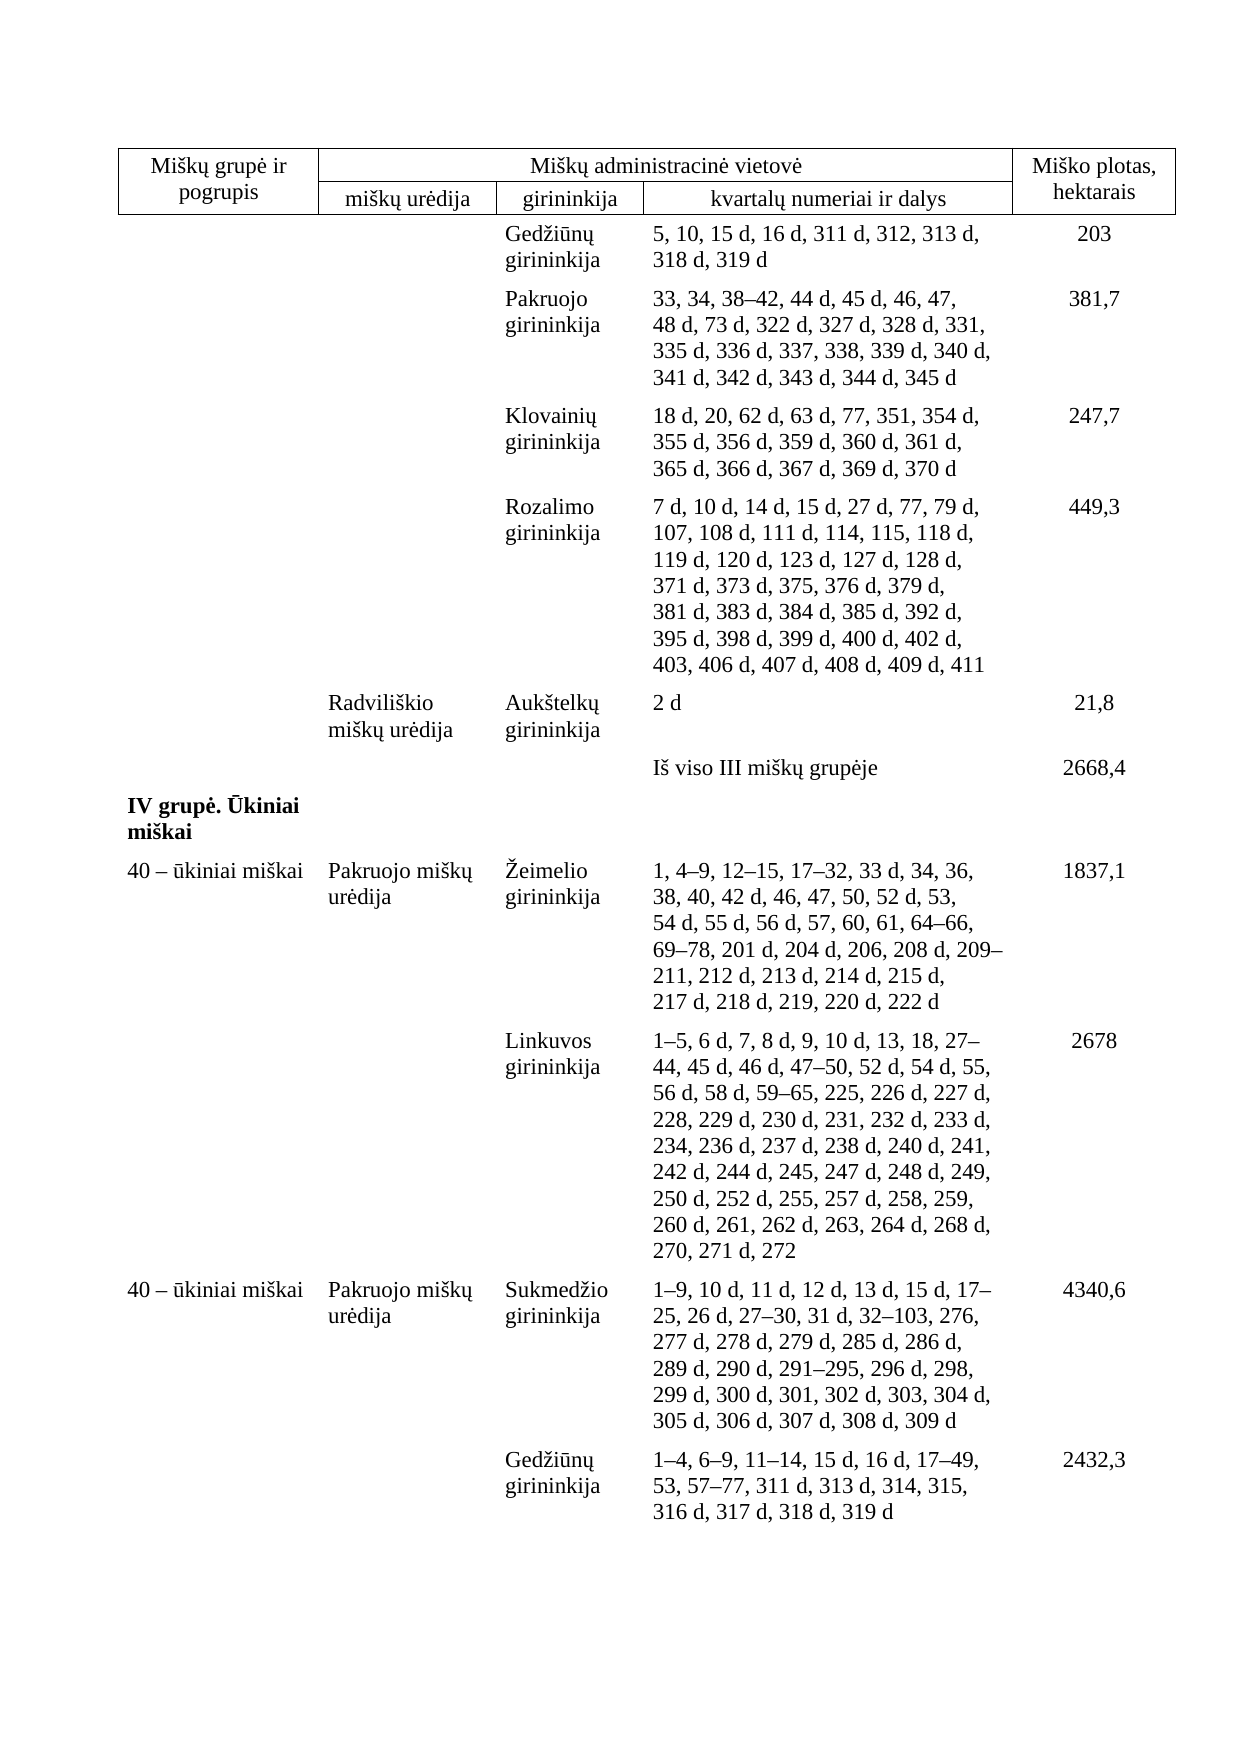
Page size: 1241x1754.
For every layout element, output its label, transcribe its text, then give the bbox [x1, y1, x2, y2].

table_cell Pakruojo miškų urėdija [319, 851, 496, 1021]
table_cell 247,7 [1013, 396, 1175, 487]
table_cell 21,8 [1013, 683, 1175, 748]
table_cell 40 – ūkiniai miškai [118, 1270, 319, 1440]
table_cell [118, 279, 319, 396]
table_cell Gedžiūnų girininkija [496, 1440, 644, 1531]
table_cell 7 d, 10 d, 14 d, 15 d, 27 d, 77, 79 d, 107, 108 d, 111 d, 114, 115, 118 d, 119 d, 120 d, 123 d, 127 d, 128 d, 371 d, 373 d, 375, 376 d, 379 d, 381 d, 383 d, 384 d, 385 d, 392 d, 395 d, 398 d, 399 d, 400 d, 402 d, 403, 406 d, 407 d, 408 d, 409 d, 411 [644, 487, 1013, 683]
table_cell 203 [1013, 215, 1175, 279]
table_cell [319, 215, 496, 279]
table_cell [496, 786, 644, 851]
table_cell 1837,1 [1013, 851, 1175, 1021]
table_cell [644, 786, 1013, 851]
table_cell 2668,4 [1013, 748, 1175, 786]
table_cell [1013, 786, 1175, 851]
table_cell [319, 786, 496, 851]
table_cell [319, 279, 496, 396]
table_cell Gedžiūnų girininkija [496, 215, 644, 279]
table_cell Žeimelio girininkija [496, 851, 644, 1021]
table_cell kvartalų numeriai ir dalys [644, 182, 1012, 214]
table_cell Pakruojo girininkija [496, 279, 644, 396]
table_cell [118, 683, 319, 748]
table_cell [319, 396, 496, 487]
table_cell 1–5, 6 d, 7, 8 d, 9, 10 d, 13, 18, 27–44, 45 d, 46 d, 47–50, 52 d, 54 d, 55, 56 d, 58 d, 59–65, 225, 226 d, 227 d, 228, 229 d, 230 d, 231, 232 d, 233 d, 234, 236 d, 237 d, 238 d, 240 d, 241, 242 d, 244 d, 245, 247 d, 248 d, 249, 250 d, 252 d, 255, 257 d, 258, 259, 260 d, 261, 262 d, 263, 264 d, 268 d, 270, 271 d, 272 [644, 1021, 1013, 1270]
table_cell girininkija [497, 182, 643, 214]
table_header Miškų grupė ir pogrupis [119, 149, 318, 214]
table_cell [118, 1440, 319, 1531]
table_cell 18 d, 20, 62 d, 63 d, 77, 351, 354 d, 355 d, 356 d, 359 d, 360 d, 361 d, 365 d, 366 d, 367 d, 369 d, 370 d [644, 396, 1013, 487]
table_cell Klovainių girininkija [496, 396, 644, 487]
table_cell Sukmedžio girininkija [496, 1270, 644, 1440]
table_cell [496, 748, 644, 786]
table_cell 449,3 [1013, 487, 1175, 683]
table_cell Radviliškio miškų urėdija [319, 683, 496, 748]
table_header Miško plotas, hektarais [1013, 149, 1175, 214]
table_cell 5, 10, 15 d, 16 d, 311 d, 312, 313 d, 318 d, 319 d [644, 215, 1013, 279]
table_cell [319, 748, 496, 786]
table_cell IV grupė. Ūkiniai miškai [118, 786, 319, 851]
table_cell 1, 4–9, 12–15, 17–32, 33 d, 34, 36, 38, 40, 42 d, 46, 47, 50, 52 d, 53, 54 d, 55 d, 56 d, 57, 60, 61, 64–66, 69–78, 201 d, 204 d, 206, 208 d, 209–211, 212 d, 213 d, 214 d, 215 d, 217 d, 218 d, 219, 220 d, 222 d [644, 851, 1013, 1021]
table_cell 33, 34, 38–42, 44 d, 45 d, 46, 47, 48 d, 73 d, 322 d, 327 d, 328 d, 331, 335 d, 336 d, 337, 338, 339 d, 340 d, 341 d, 342 d, 343 d, 344 d, 345 d [644, 279, 1013, 396]
table_cell 4340,6 [1013, 1270, 1175, 1440]
table_cell [118, 748, 319, 786]
table_cell 1–4, 6–9, 11–14, 15 d, 16 d, 17–49, 53, 57–77, 311 d, 313 d, 314, 315, 316 d, 317 d, 318 d, 319 d [644, 1440, 1013, 1531]
table_cell 2 d [644, 683, 1013, 748]
table_cell miškų urėdija [319, 182, 496, 214]
table_cell Linkuvos girininkija [496, 1021, 644, 1270]
table_cell 2432,3 [1013, 1440, 1175, 1531]
table_cell [118, 1021, 319, 1270]
table_cell Rozalimo girininkija [496, 487, 644, 683]
table_cell Pakruojo miškų urėdija [319, 1270, 496, 1440]
table_header Miškų administracinė vietovė [319, 149, 1012, 181]
table_cell [118, 487, 319, 683]
table_cell 2678 [1013, 1021, 1175, 1270]
table_cell [118, 396, 319, 487]
table_cell [319, 1440, 496, 1531]
table_cell [319, 487, 496, 683]
table_cell [118, 215, 319, 279]
table_cell 1–9, 10 d, 11 d, 12 d, 13 d, 15 d, 17–25, 26 d, 27–30, 31 d, 32–103, 276, 277 d, 278 d, 279 d, 285 d, 286 d, 289 d, 290 d, 291–295, 296 d, 298, 299 d, 300 d, 301, 302 d, 303, 304 d, 305 d, 306 d, 307 d, 308 d, 309 d [644, 1270, 1013, 1440]
table_cell [319, 1021, 496, 1270]
table_cell 40 – ūkiniai miškai [118, 851, 319, 1021]
table_cell 381,7 [1013, 279, 1175, 396]
table_cell Aukštelkų girininkija [496, 683, 644, 748]
table_cell Iš viso III miškų grupėje [644, 748, 1013, 786]
